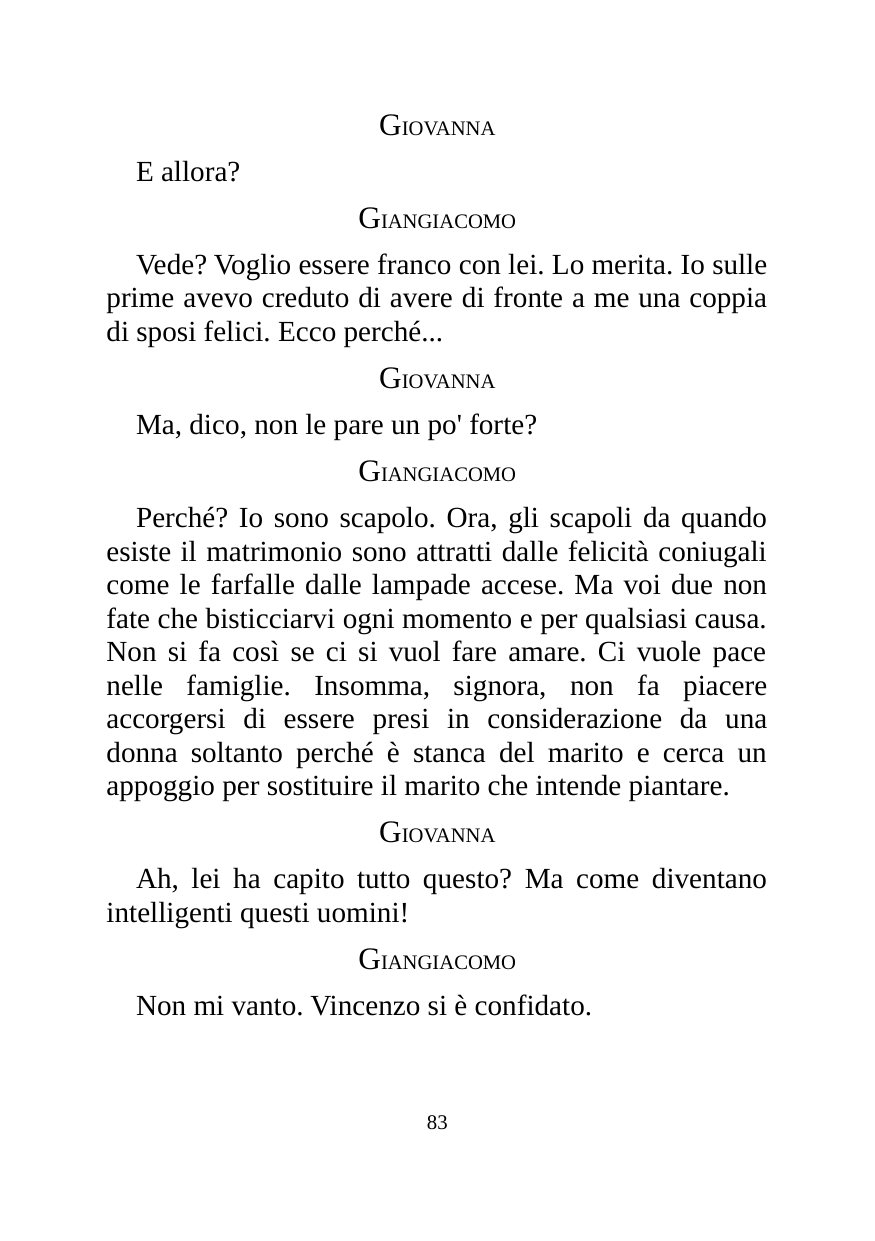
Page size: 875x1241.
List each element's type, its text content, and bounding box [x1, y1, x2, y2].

text Giangiacomo [106, 199, 768, 235]
text Non mi vanto. Vincenzo si è confidato. [106, 988, 768, 1022]
text Giangiacomo [106, 452, 768, 488]
text Giovanna [106, 814, 768, 850]
text Giovanna [106, 359, 768, 395]
text Ah, lei ha capito tutto questo? Ma come diventano intelligenti questi uomini! [106, 861, 768, 928]
text Giangiacomo [106, 940, 768, 976]
text E allora? [106, 154, 768, 187]
text Perché? Io sono scapolo. Ora, gli scapoli da quando esiste il matrimonio sono attratti dalle felicità coniugali come le farfalle dalle lampade accese. Ma voi due non fate che bisticciarvi ogni momento e per qualsiasi causa. Non si fa così se ci si vuol fare amare. Ci vuole pace nelle famiglie. Insomma, signora, non fa piacere accorgersi di essere presi in considerazione da una donna soltanto perché è stanca del marito e cerca un appoggio per sostituire il marito che intende piantare. [106, 500, 768, 802]
text Giovanna [106, 106, 768, 142]
text Ma, dico, non le pare un po' forte? [106, 407, 768, 441]
text Vede? Voglio essere franco con lei. Lo merita. Io sulle prime avevo creduto di avere di fronte a me una coppia di sposi felici. Ecco perché... [106, 247, 768, 348]
